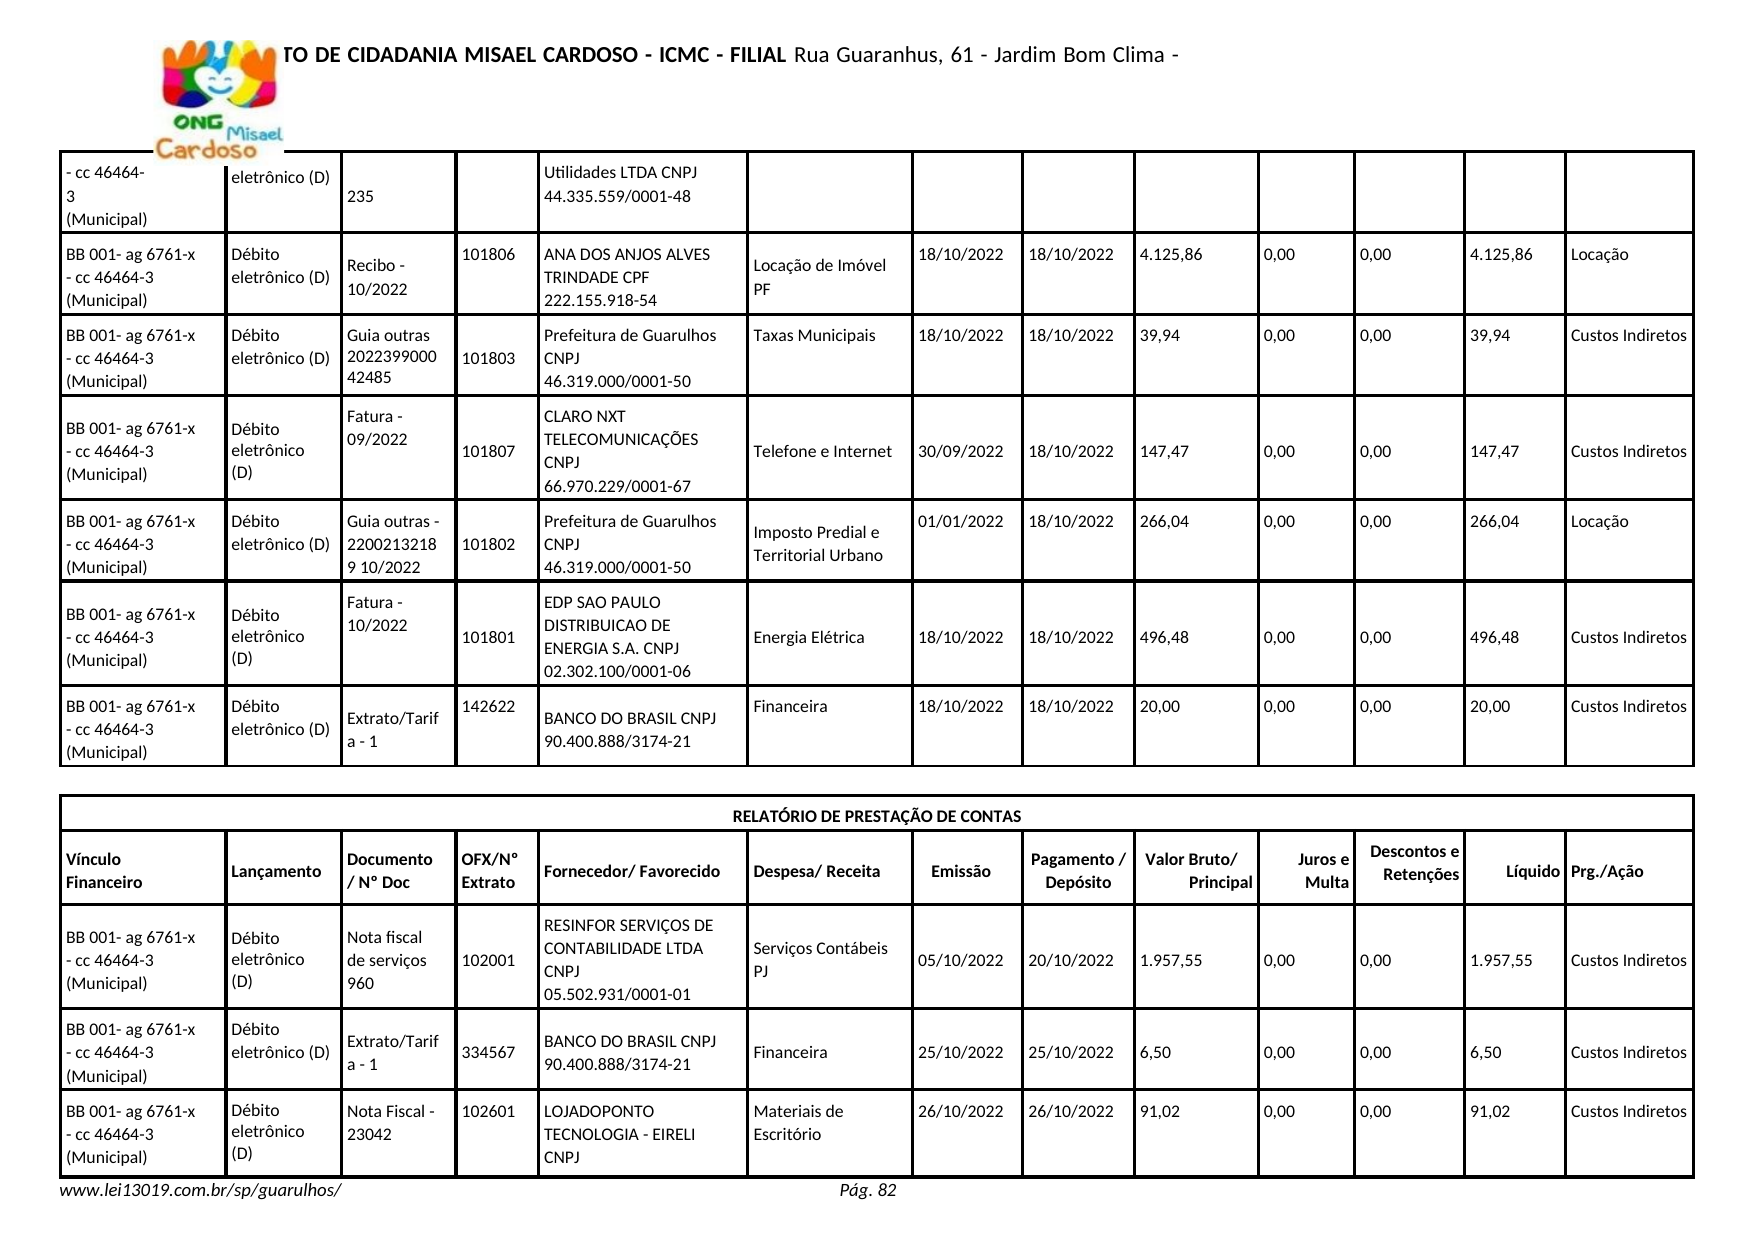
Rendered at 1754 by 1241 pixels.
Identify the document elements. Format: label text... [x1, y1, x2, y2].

table_cell OFX/Nº Extrato [458, 832, 537, 902]
table_cell [1260, 153, 1353, 231]
table_cell 102601 [458, 1091, 537, 1175]
table_cell Pagamento / Depósito [1024, 832, 1133, 902]
table_cell 18/10/2022 [1024, 234, 1133, 312]
table_cell 05/10/2022 [914, 906, 1021, 1007]
table_cell - cc 46464-3 (Municipal) [62, 153, 224, 231]
table_cell BB 001- ag 6761-x - cc 46464-3 (Municipal) [62, 906, 224, 1007]
table_cell Fatura - 10/2022 [343, 583, 454, 684]
table_cell 20/10/2022 [1024, 906, 1133, 1007]
table_cell 6,50 [1466, 1010, 1564, 1088]
table_cell 18/10/2022 [1024, 501, 1133, 579]
table_cell Custos Indiretos [1567, 1010, 1692, 1088]
table_cell BB 001- ag 6761-x - cc 46464-3 (Municipal) [62, 687, 224, 765]
table_cell BANCO DO BRASIL CNPJ 90.400.888/3174-21 [540, 687, 746, 765]
table_cell eletrônico (D) [228, 153, 340, 231]
table_cell Custos Indiretos [1567, 397, 1692, 498]
table_cell Líquido [1466, 832, 1564, 902]
table_cell 18/10/2022 [1024, 397, 1133, 498]
table_cell Prg./Ação [1567, 832, 1692, 902]
table_cell 91,02 [1136, 1091, 1257, 1175]
table_cell Guia outras 2022399000 42485 [343, 316, 454, 394]
table_cell 0,00 [1260, 234, 1353, 312]
table_cell Vínculo Financeiro [62, 832, 224, 902]
table_cell 39,94 [1136, 316, 1257, 394]
table_cell BB 001- ag 6761-x - cc 46464-3 (Municipal) [62, 397, 224, 498]
table_cell Descontos e Retenções [1356, 832, 1463, 902]
table_cell RESINFOR SERVIÇOS DE CONTABILIDADE LTDA CNPJ 05.502.931/0001-01 [540, 906, 746, 1007]
table_cell 101807 [458, 397, 537, 498]
table_cell BB 001- ag 6761-x - cc 46464-3 (Municipal) [62, 316, 224, 394]
table_cell 0,00 [1260, 316, 1353, 394]
table_cell ANA DOS ANJOS ALVES TRINDADE CPF 222.155.918-54 [540, 234, 746, 312]
table_cell 18/10/2022 [914, 687, 1021, 765]
table_cell 0,00 [1260, 501, 1353, 579]
table_cell Recibo - 10/2022 [343, 234, 454, 312]
table_cell Locação [1567, 501, 1692, 579]
table_cell 18/10/2022 [1024, 316, 1133, 394]
table_cell 0,00 [1260, 687, 1353, 765]
table_cell 6,50 [1136, 1010, 1257, 1088]
table_cell 1.957,55 [1136, 906, 1257, 1007]
table_cell Extrato/Tarif a - 1 [343, 687, 454, 765]
table_cell BANCO DO BRASIL CNPJ 90.400.888/3174-21 [540, 1010, 746, 1088]
table_cell Fornecedor/ Favorecido [540, 832, 746, 902]
table_cell 18/10/2022 [914, 234, 1021, 312]
table_cell Locação de Imóvel PF [749, 234, 911, 312]
table_cell 1.957,55 [1466, 906, 1564, 1007]
table_cell BB 001- ag 6761-x - cc 46464-3 (Municipal) [62, 501, 224, 579]
table_cell Despesa/ Receita [749, 832, 911, 902]
table_cell 18/10/2022 [914, 316, 1021, 394]
table_cell 101801 [458, 583, 537, 684]
table_cell LOJADOPONTO TECNOLOGIA - EIRELI CNPJ [540, 1091, 746, 1175]
table_cell [1024, 153, 1133, 231]
table_cell 25/10/2022 [914, 1010, 1021, 1088]
table_cell 39,94 [1466, 316, 1564, 394]
table_cell 0,00 [1356, 906, 1463, 1007]
table_cell 4.125,86 [1466, 234, 1564, 312]
table_cell Valor Bruto/ Principal [1136, 832, 1257, 902]
table_cell Taxas Municipais [749, 316, 911, 394]
table_cell Documento / Nº Doc [343, 832, 454, 902]
table_cell [914, 153, 1021, 231]
table_cell Telefone e Internet [749, 397, 911, 498]
table_cell CLARO NXT TELECOMUNICAÇÕES CNPJ 66.970.229/0001-67 [540, 397, 746, 498]
table_cell 0,00 [1356, 1010, 1463, 1088]
table_cell EDP SAO PAULO DISTRIBUICAO DE ENERGIA S.A. CNPJ 02.302.100/0001-06 [540, 583, 746, 684]
table_cell 0,00 [1260, 1091, 1353, 1175]
table_cell 102001 [458, 906, 537, 1007]
table_cell Custos Indiretos [1567, 1091, 1692, 1175]
table_cell 0,00 [1356, 316, 1463, 394]
table_cell BB 001- ag 6761-x - cc 46464-3 (Municipal) [62, 1010, 224, 1088]
table_cell Guia outras - 2200213218 9 10/2022 [343, 501, 454, 579]
table_cell 0,00 [1260, 397, 1353, 498]
table_cell 142622 [458, 687, 537, 765]
table_cell Prefeitura de Guarulhos CNPJ 46.319.000/0001-50 [540, 501, 746, 579]
table_cell 101803 [458, 316, 537, 394]
table_cell 101806 [458, 234, 537, 312]
table_cell 0,00 [1356, 1091, 1463, 1175]
table_cell Custos Indiretos [1567, 687, 1692, 765]
table_cell Custos Indiretos [1567, 906, 1692, 1007]
table_cell Financeira [749, 1010, 911, 1088]
table_cell 0,00 [1260, 906, 1353, 1007]
table_cell 26/10/2022 [1024, 1091, 1133, 1175]
table_cell 25/10/2022 [1024, 1010, 1133, 1088]
table_cell Materiais de Escritório [749, 1091, 911, 1175]
table_cell 01/01/2022 [914, 501, 1021, 579]
table_cell - 235 [343, 153, 454, 231]
table_cell 496,48 [1466, 583, 1564, 684]
table_cell Extrato/Tarif a - 1 [343, 1010, 454, 1088]
table_cell 18/10/2022 [1024, 583, 1133, 684]
table_cell 4.125,86 [1136, 234, 1257, 312]
table_cell Débito eletrônico (D) [228, 583, 340, 684]
table_cell 18/10/2022 [914, 583, 1021, 684]
table_cell Débito eletrônico (D) [228, 397, 340, 498]
table_cell Débito eletrônico (D) [228, 234, 340, 312]
table_cell Nota fiscal de serviços 960 [343, 906, 454, 1007]
table_cell Lançamento [228, 832, 340, 902]
table_cell 30/09/2022 [914, 397, 1021, 498]
table_cell Imposto Predial e Territorial Urbano [749, 501, 911, 579]
table_cell 147,47 [1466, 397, 1564, 498]
table_cell Utilidades LTDA CNPJ 44.335.559/0001-48 [540, 153, 746, 231]
table_cell 0,00 [1356, 583, 1463, 684]
table_cell [458, 153, 537, 231]
table_cell 0,00 [1260, 583, 1353, 684]
table_cell [749, 153, 911, 231]
table_cell Débito eletrônico (D) [228, 687, 340, 765]
table_cell BB 001- ag 6761-x - cc 46464-3 (Municipal) [62, 583, 224, 684]
table_cell 0,00 [1356, 687, 1463, 765]
table_cell [1567, 153, 1692, 231]
table_cell Juros e Multa [1260, 832, 1353, 902]
table_cell BB 001- ag 6761-x - cc 46464-3 (Municipal) [62, 1091, 224, 1175]
table_cell BB 001- ag 6761-x - cc 46464-3 (Municipal) [62, 234, 224, 312]
table_cell 147,47 [1136, 397, 1257, 498]
table_cell Serviços Contábeis PJ [749, 906, 911, 1007]
table_cell 20,00 [1466, 687, 1564, 765]
table_cell Fatura - 09/2022 [343, 397, 454, 498]
table_cell Custos Indiretos [1567, 316, 1692, 394]
table_cell 496,48 [1136, 583, 1257, 684]
table_cell Débito eletrônico (D) [228, 1091, 340, 1175]
table_cell 26/10/2022 [914, 1091, 1021, 1175]
table_cell Custos Indiretos [1567, 583, 1692, 684]
table_cell 101802 [458, 501, 537, 579]
table_header RELATÓRIO DE PRESTAÇÃO DE CONTAS [62, 797, 1692, 829]
table_cell 266,04 [1136, 501, 1257, 579]
table_cell Nota Fiscal - 23042 [343, 1091, 454, 1175]
table_cell Energia Elétrica [749, 583, 911, 684]
table_cell Débito eletrônico (D) [228, 1010, 340, 1088]
table_cell 91,02 [1466, 1091, 1564, 1175]
table_cell Débito eletrônico (D) [228, 316, 340, 394]
table_cell [1136, 153, 1257, 231]
table_cell 266,04 [1466, 501, 1564, 579]
table_cell Débito eletrônico (D) [228, 501, 340, 579]
table_cell Locação [1567, 234, 1692, 312]
table_cell 20,00 [1136, 687, 1257, 765]
table_cell 0,00 [1356, 501, 1463, 579]
table_cell Débito eletrônico (D) [228, 906, 340, 1007]
table_cell Emissão [914, 832, 1021, 902]
table_cell 334567 [458, 1010, 537, 1088]
table_cell 18/10/2022 [1024, 687, 1133, 765]
table_cell 0,00 [1356, 234, 1463, 312]
table_cell [1356, 153, 1463, 231]
table_cell 0,00 [1356, 397, 1463, 498]
table_cell Financeira [749, 687, 911, 765]
table_cell [1466, 153, 1564, 231]
table_cell Prefeitura de Guarulhos CNPJ 46.319.000/0001-50 [540, 316, 746, 394]
table_cell 0,00 [1260, 1010, 1353, 1088]
